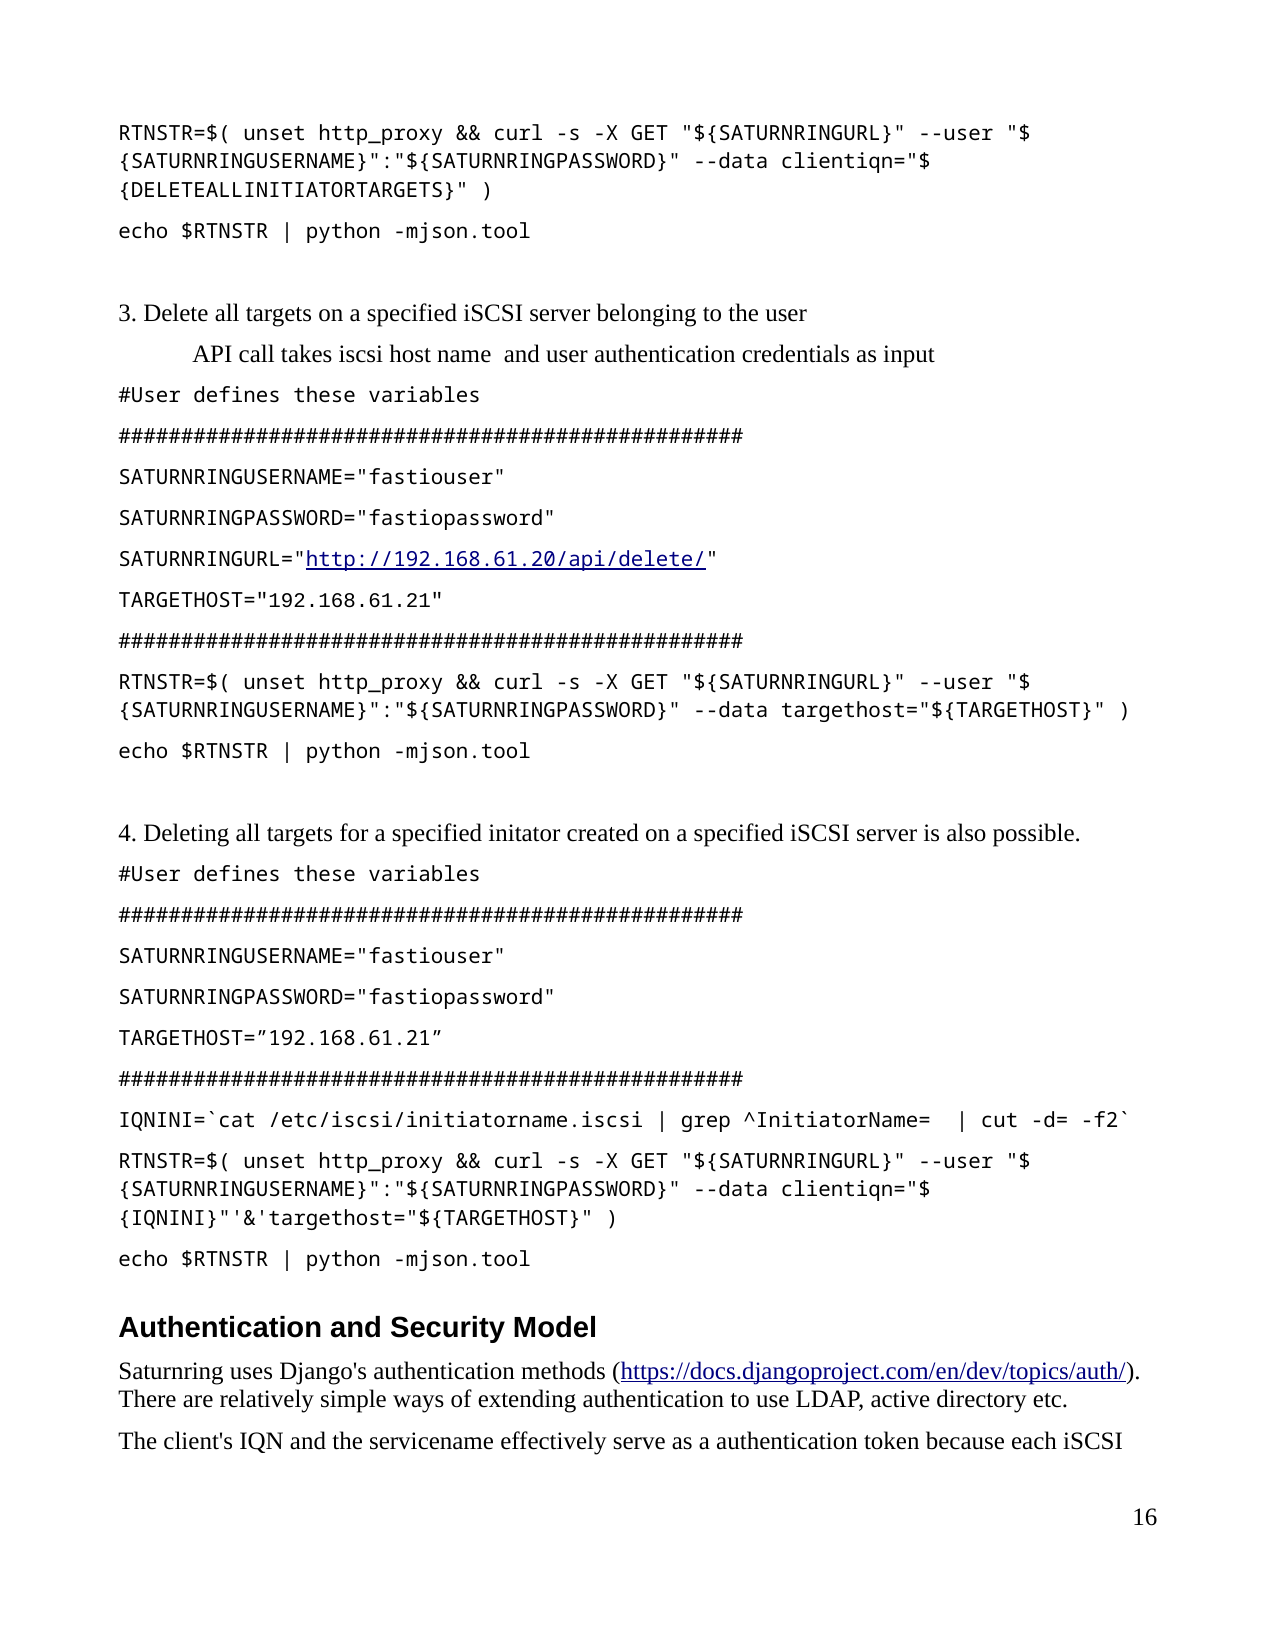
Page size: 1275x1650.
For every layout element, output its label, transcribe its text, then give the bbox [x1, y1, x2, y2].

text The client's IQN and the servicename effectively serve as a authentication token because each iSCSI [118, 1426, 1157, 1454]
text echo $RTNSTR | python -mjson.tool [118, 1244, 1157, 1272]
text API call takes iscsi host name and user authentication credentials as input [118, 339, 1157, 368]
text ################################################## [118, 1064, 1157, 1093]
text #User defines these variables [118, 859, 1157, 888]
text RTNSTR=$( unset http_proxy && curl -s -X GET "${SATURNRINGURL}" --user "${SATURNRINGUSERNAME}":"${SATURNRINGPASSWORD}" --data clientiqn="${IQNINI}"'&'targethost="${TARGETHOST}" ) [118, 1146, 1157, 1231]
text SATURNRINGUSERNAME="fastiouser" [118, 941, 1157, 970]
text SATURNRINGUSERNAME="fastiouser" [118, 462, 1157, 491]
text 4. Deleting all targets for a specified initator created on a specified iSCSI server is also possible. [118, 818, 1157, 847]
text RTNSTR=$( unset http_proxy && curl -s -X GET "${SATURNRINGURL}" --user "${SATURNRINGUSERNAME}":"${SATURNRINGPASSWORD}" --data targethost="${TARGETHOST}" ) [118, 667, 1157, 724]
text RTNSTR=$( unset http_proxy && curl -s -X GET "${SATURNRINGURL}" --user "${SATURNRINGUSERNAME}":"${SATURNRINGPASSWORD}" --data clientiqn="${DELETEALLINITIATORTARGETS}" ) [118, 118, 1157, 203]
text TARGETHOST="192.168.61.21" [118, 585, 1157, 613]
text echo $RTNSTR | python -mjson.tool [118, 736, 1157, 765]
text SATURNRINGPASSWORD="fastiopassword" [118, 982, 1157, 1011]
text IQNINI=`cat /etc/iscsi/initiatorname.iscsi | grep ^InitiatorName= | cut -d= -f2` [118, 1105, 1157, 1133]
text SATURNRINGPASSWORD="fastiopassword" [118, 503, 1157, 532]
text ################################################## [118, 626, 1157, 654]
subtitle Authentication and Security Model [118, 1310, 1157, 1343]
text ################################################## [118, 900, 1157, 929]
text Saturnring uses Django's authentication methods (https://docs.djangoproject.com/en/dev/topics/auth/). There are relatively simple ways of extending authentication to use LDAP, active directory etc. [118, 1356, 1157, 1413]
text SATURNRINGURL="http://192.168.61.20/api/delete/" [118, 544, 1157, 572]
text echo $RTNSTR | python -mjson.tool [118, 216, 1157, 244]
text ################################################## [118, 421, 1157, 450]
text TARGETHOST=”192.168.61.21” [118, 1023, 1157, 1052]
text #User defines these variables [118, 380, 1157, 409]
text 3. Delete all targets on a specified iSCSI server belonging to the user [118, 298, 1157, 327]
